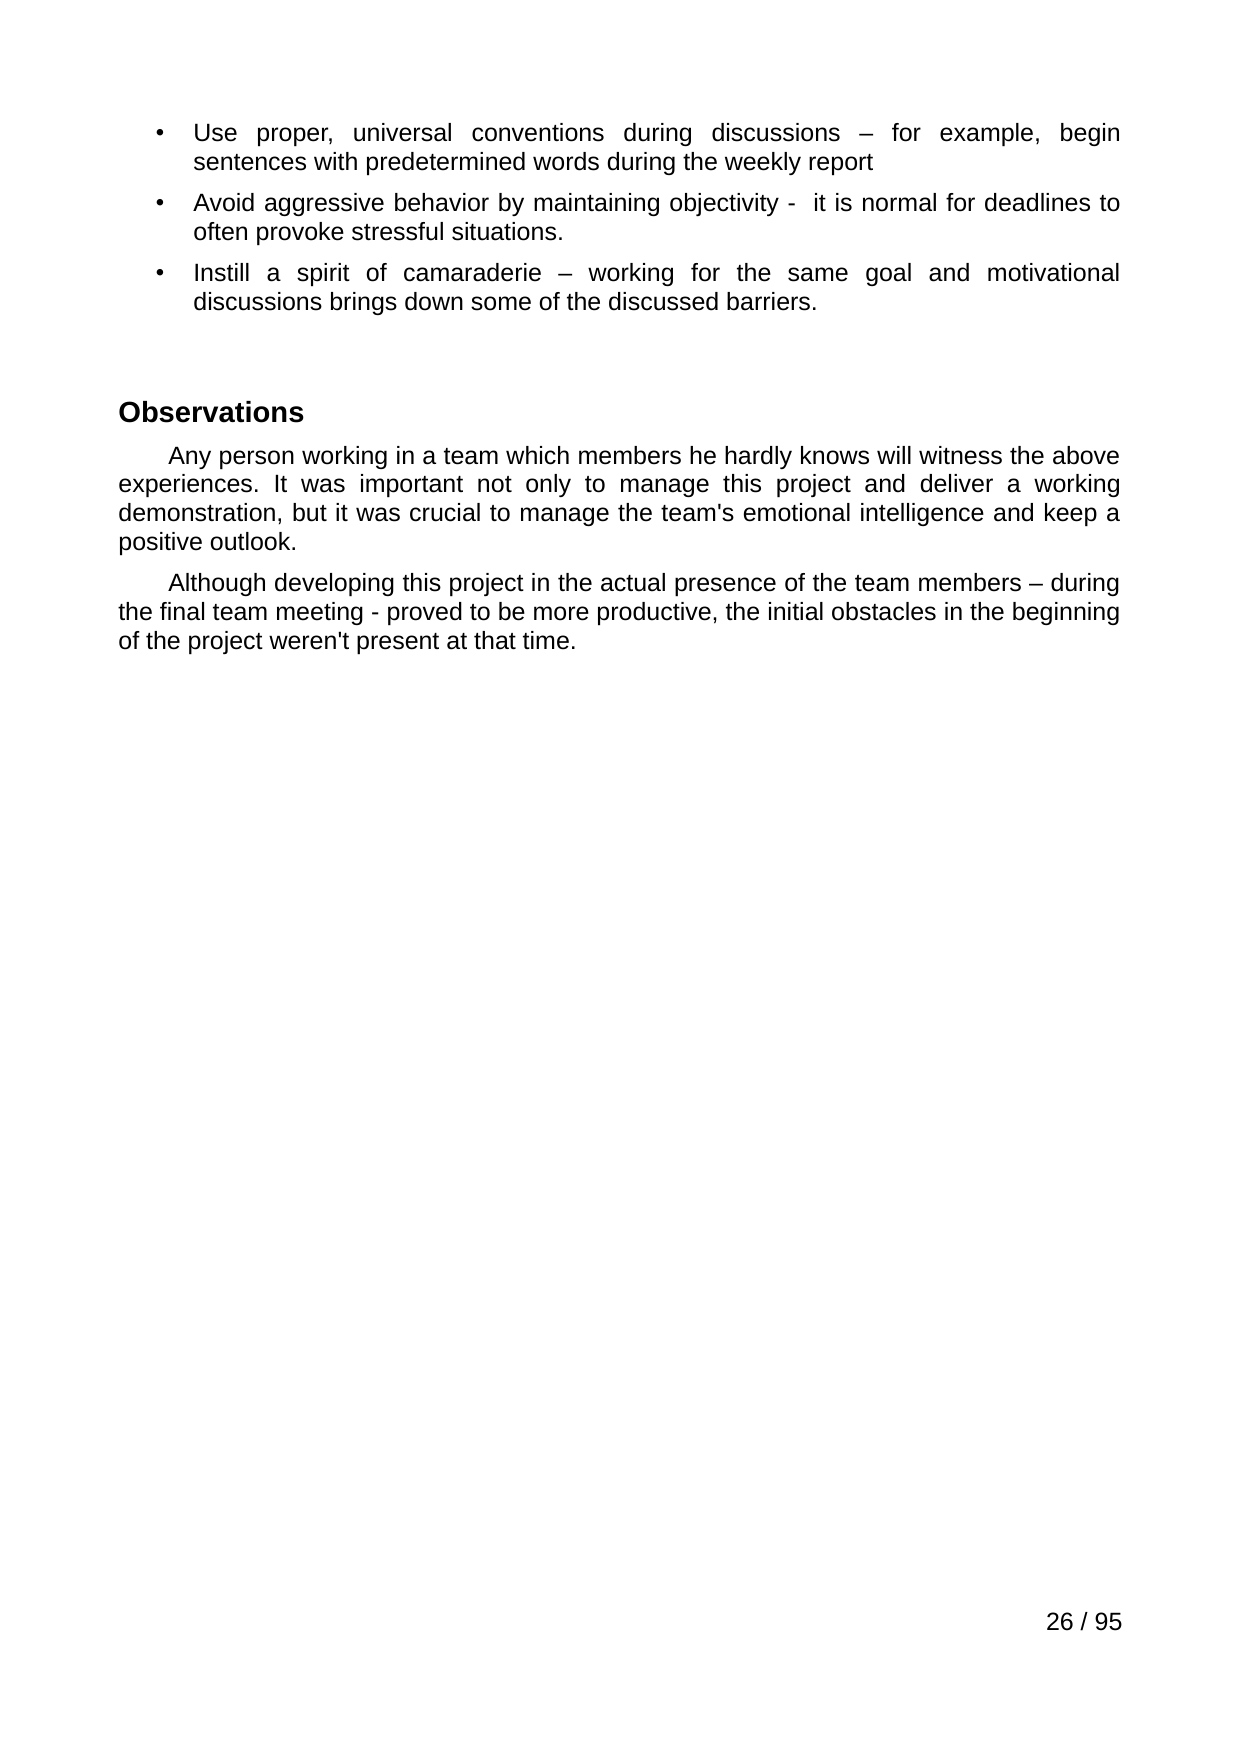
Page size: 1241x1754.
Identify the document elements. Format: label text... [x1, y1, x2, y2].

text Although developing this project in the actual presence of the team members – during the final team meeting - proved to be more productive, the initial obstacles in the beginning of the project weren't present at that time. [118, 568, 1122, 654]
list Avoid aggressive behavior by maintaining objectivity - it is normal for deadlines to often provoke stressful situations. [156, 188, 1122, 246]
list Use proper, universal conventions during discussions – for example, begin sentences with predetermined words during the weekly report [156, 118, 1122, 176]
subtitle Observations [118, 395, 1122, 428]
text Any person working in a team which members he hardly knows will witness the above experiences. It was important not only to manage this project and deliver a working demonstration, but it was crucial to manage the team's emotional intelligence and keep a positive outlook. [118, 441, 1122, 556]
list Instill a spirit of camaraderie – working for the same goal and motivational discussions brings down some of the discussed barriers. [156, 258, 1122, 316]
